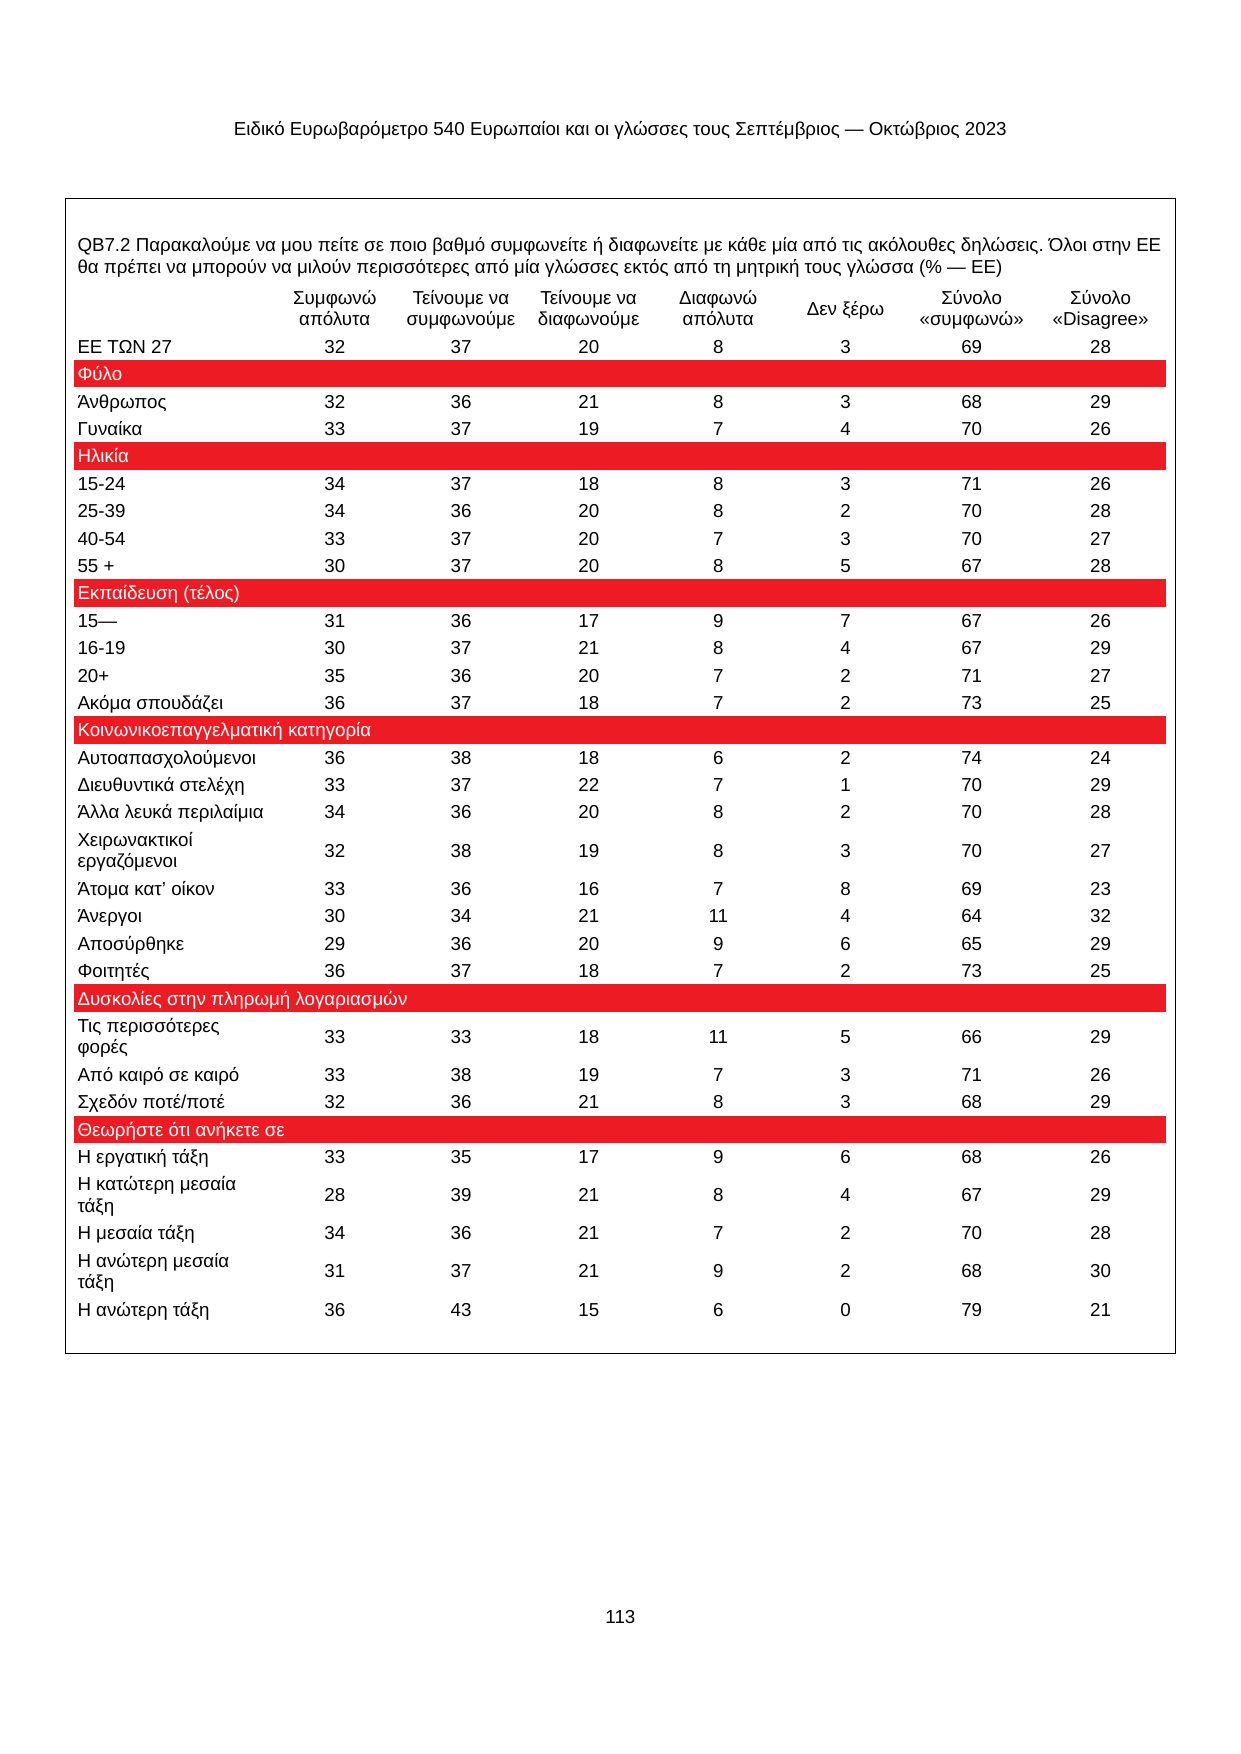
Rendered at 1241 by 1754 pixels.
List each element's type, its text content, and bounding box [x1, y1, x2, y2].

table_cell Η ανώτερη μεσαία τάξη [74, 1247, 271, 1296]
table_cell 15-24 [74, 470, 271, 497]
table_cell Αποσύρθηκε [74, 930, 271, 957]
table_cell 21 [524, 1219, 653, 1247]
table_cell 70 [908, 497, 1035, 524]
table_cell 28 [1035, 497, 1166, 524]
table_cell ΕΕ ΤΩΝ 27 [74, 333, 271, 360]
table_cell Φοιτητές [74, 957, 271, 984]
table_cell 28 [1035, 1219, 1166, 1247]
table_cell 7 [653, 875, 783, 902]
table_cell 33 [271, 771, 398, 798]
table_cell 7 [653, 771, 783, 798]
table_cell 4 [783, 902, 908, 929]
table_cell 33 [271, 1143, 398, 1170]
table_cell 16 [524, 875, 653, 902]
table_cell 43 [398, 1296, 524, 1323]
table_cell Διευθυντικά στελέχη [74, 771, 271, 798]
table_cell 36 [271, 957, 398, 984]
table_cell 20 [524, 799, 653, 826]
table_cell 67 [908, 552, 1035, 579]
table_cell 3 [783, 388, 908, 415]
table_cell Θεωρήστε ότι ανήκετε σε [74, 1116, 908, 1143]
table_cell 38 [398, 1061, 524, 1088]
table_cell 5 [783, 552, 908, 579]
table_cell 4 [783, 415, 908, 442]
table_cell 34 [271, 470, 398, 497]
table_cell Άνεργοι [74, 902, 271, 929]
table_cell 26 [1035, 1143, 1166, 1170]
table_cell 32 [271, 826, 398, 875]
table_cell 32 [271, 333, 398, 360]
table_cell 70 [908, 771, 1035, 798]
table_cell 37 [398, 333, 524, 360]
table_cell [1035, 984, 1166, 1012]
table_cell Ακόμα σπουδάζει [74, 689, 271, 716]
table_cell 66 [908, 1012, 1035, 1061]
table_cell 37 [398, 415, 524, 442]
table_cell 33 [271, 875, 398, 902]
table_cell 36 [398, 875, 524, 902]
table_cell [1035, 716, 1166, 744]
table_cell 55 + [74, 552, 271, 579]
table_cell 37 [398, 552, 524, 579]
table_cell 25 [1035, 957, 1166, 984]
table_cell 11 [653, 1012, 783, 1061]
table_cell 29 [1035, 930, 1166, 957]
table_cell Η εργατική τάξη [74, 1143, 271, 1170]
table_cell 70 [908, 799, 1035, 826]
table_cell 70 [908, 415, 1035, 442]
table_cell 21 [524, 388, 653, 415]
table_cell 35 [398, 1143, 524, 1170]
table_cell 71 [908, 470, 1035, 497]
table_cell 27 [1035, 661, 1166, 689]
table_cell Άτομα κατ’ οίκον [74, 875, 271, 902]
table_cell 68 [908, 1247, 1035, 1296]
table_cell [1035, 579, 1166, 607]
table_cell 18 [524, 744, 653, 771]
table_cell 37 [398, 470, 524, 497]
table_cell 6 [783, 930, 908, 957]
table_cell 6 [783, 1143, 908, 1170]
table_cell [1035, 442, 1166, 470]
table_cell 70 [908, 826, 1035, 875]
table_cell Άλλα λευκά περιλαίμια [74, 799, 271, 826]
table_cell [74, 284, 271, 333]
table_cell 28 [1035, 799, 1166, 826]
table_cell Δυσκολίες στην πληρωμή λογαριασμών [74, 984, 908, 1012]
table_cell 36 [271, 689, 398, 716]
table_cell 33 [398, 1012, 524, 1061]
table_cell 70 [908, 525, 1035, 552]
table_cell 21 [524, 1247, 653, 1296]
table_cell 36 [398, 1219, 524, 1247]
table_cell 36 [398, 930, 524, 957]
table_cell Διαφωνώ απόλυτα [653, 284, 783, 333]
table_cell 68 [908, 1143, 1035, 1170]
table_cell 4 [783, 634, 908, 661]
table_cell 29 [1035, 1170, 1166, 1219]
table_header QB7.2 Παρακαλούμε να μου πείτε σε ποιο βαθμό συμφωνείτε ή διαφωνείτε με κάθε μία από τις ακόλουθες δηλώσεις. Όλοι στην ΕΕ θα πρέπει να μπορούν να μιλούν περισσότερες από μία γλώσσες εκτός από τη μητρική τους γλώσσα (% — ΕΕ) [74, 228, 1166, 284]
table_cell 25 [1035, 689, 1166, 716]
table_cell 18 [524, 689, 653, 716]
table_cell 37 [398, 1247, 524, 1296]
table_cell 30 [271, 902, 398, 929]
table_cell 39 [398, 1170, 524, 1219]
table_cell 21 [524, 902, 653, 929]
table_cell 8 [653, 388, 783, 415]
table_cell 36 [398, 497, 524, 524]
table_cell 8 [653, 552, 783, 579]
table_cell 29 [1035, 771, 1166, 798]
table_cell 31 [271, 1247, 398, 1296]
table_cell 23 [1035, 875, 1166, 902]
table_cell 69 [908, 333, 1035, 360]
table_cell 34 [271, 497, 398, 524]
table_cell 79 [908, 1296, 1035, 1323]
table_cell 29 [1035, 388, 1166, 415]
table_cell 8 [653, 1170, 783, 1219]
table_cell 28 [271, 1170, 398, 1219]
table_cell 7 [653, 1061, 783, 1088]
table_cell 20+ [74, 661, 271, 689]
table_cell Τείνουμε να διαφωνούμε [524, 284, 653, 333]
table_cell 21 [1035, 1296, 1166, 1323]
table_cell 9 [653, 930, 783, 957]
table_cell Σύνολο «Disagree» [1035, 284, 1166, 333]
table_cell 28 [1035, 552, 1166, 579]
table_cell 36 [398, 661, 524, 689]
table_cell 26 [1035, 1061, 1166, 1088]
table_cell 30 [271, 634, 398, 661]
table_cell 34 [271, 1219, 398, 1247]
table_cell 33 [271, 1012, 398, 1061]
table_cell 3 [783, 1088, 908, 1116]
table_cell 2 [783, 799, 908, 826]
table_cell 37 [398, 771, 524, 798]
table_cell 8 [653, 634, 783, 661]
table_cell 3 [783, 826, 908, 875]
table_cell 29 [1035, 634, 1166, 661]
table_cell 8 [653, 497, 783, 524]
table_cell 37 [398, 957, 524, 984]
table_cell 33 [271, 1061, 398, 1088]
table_cell 7 [653, 957, 783, 984]
table_cell 37 [398, 634, 524, 661]
table_cell 32 [271, 1088, 398, 1116]
table_cell 32 [1035, 902, 1166, 929]
table_cell 71 [908, 661, 1035, 689]
table_cell 15 [524, 1296, 653, 1323]
table_cell [1035, 1116, 1166, 1143]
table_cell 3 [783, 525, 908, 552]
table_cell 17 [524, 607, 653, 634]
table_cell 40-54 [74, 525, 271, 552]
table_cell 6 [653, 1296, 783, 1323]
table_cell 26 [1035, 470, 1166, 497]
table_cell 4 [783, 1170, 908, 1219]
table_cell 21 [524, 1170, 653, 1219]
table_cell 20 [524, 525, 653, 552]
table_cell 8 [653, 826, 783, 875]
table_cell 8 [653, 799, 783, 826]
table_cell 3 [783, 470, 908, 497]
table_cell 8 [783, 875, 908, 902]
table_cell 2 [783, 661, 908, 689]
table_cell 36 [398, 799, 524, 826]
table_cell 20 [524, 497, 653, 524]
table_cell [908, 360, 1035, 387]
table_cell [908, 716, 1035, 744]
table_cell Τις περισσότερες φορές [74, 1012, 271, 1061]
table_cell 34 [271, 799, 398, 826]
table_cell 7 [783, 607, 908, 634]
table_cell 3 [783, 333, 908, 360]
table_cell 69 [908, 875, 1035, 902]
table_cell 26 [1035, 607, 1166, 634]
table_cell 2 [783, 1247, 908, 1296]
table_cell 1 [783, 771, 908, 798]
table_cell [908, 442, 1035, 470]
table_cell [908, 579, 1035, 607]
table_cell Ηλικία [74, 442, 908, 470]
table_cell 5 [783, 1012, 908, 1061]
table_cell 7 [653, 661, 783, 689]
table_cell 8 [653, 333, 783, 360]
table_cell Από καιρό σε καιρό [74, 1061, 271, 1088]
table_cell 18 [524, 957, 653, 984]
table_cell 20 [524, 333, 653, 360]
table_cell 7 [653, 525, 783, 552]
table_cell 15— [74, 607, 271, 634]
table_cell 24 [1035, 744, 1166, 771]
table_cell 20 [524, 661, 653, 689]
table_cell 31 [271, 607, 398, 634]
table_cell 30 [1035, 1247, 1166, 1296]
table_cell 67 [908, 607, 1035, 634]
table_cell [908, 1116, 1035, 1143]
table_cell 21 [524, 634, 653, 661]
table_cell 36 [271, 1296, 398, 1323]
table_cell Γυναίκα [74, 415, 271, 442]
table_cell 7 [653, 689, 783, 716]
table_cell 7 [653, 1219, 783, 1247]
table_cell 68 [908, 388, 1035, 415]
table_cell Σύνολο «συμφωνώ» [908, 284, 1035, 333]
table_cell 29 [271, 930, 398, 957]
table_cell 32 [271, 388, 398, 415]
table_cell 70 [908, 1219, 1035, 1247]
table_cell 38 [398, 744, 524, 771]
table_cell [908, 984, 1035, 1012]
table_cell 9 [653, 607, 783, 634]
table_cell 2 [783, 497, 908, 524]
table_cell 2 [783, 689, 908, 716]
table_cell 2 [783, 1219, 908, 1247]
table_cell 2 [783, 744, 908, 771]
table_cell 8 [653, 470, 783, 497]
table_cell 20 [524, 930, 653, 957]
table_cell 18 [524, 1012, 653, 1061]
table_cell 68 [908, 1088, 1035, 1116]
table_cell 29 [1035, 1088, 1166, 1116]
table_cell Φύλο [74, 360, 908, 387]
table_cell Σχεδόν ποτέ/ποτέ [74, 1088, 271, 1116]
table_cell Άνθρωπος [74, 388, 271, 415]
table_cell 33 [271, 415, 398, 442]
table_cell [1035, 360, 1166, 387]
table_cell 2 [783, 957, 908, 984]
table_cell 17 [524, 1143, 653, 1170]
table_cell 36 [271, 744, 398, 771]
table_cell 38 [398, 826, 524, 875]
table_cell 34 [398, 902, 524, 929]
table_cell 35 [271, 661, 398, 689]
table_cell 74 [908, 744, 1035, 771]
table_cell 3 [783, 1061, 908, 1088]
table_cell 6 [653, 744, 783, 771]
table_cell 19 [524, 1061, 653, 1088]
table_cell 21 [524, 1088, 653, 1116]
table_cell 9 [653, 1143, 783, 1170]
table_cell Συμφωνώ απόλυτα [271, 284, 398, 333]
table_cell 26 [1035, 415, 1166, 442]
table_cell Δεν ξέρω [783, 284, 908, 333]
table_cell Εκπαίδευση (τέλος) [74, 579, 908, 607]
table_cell 27 [1035, 525, 1166, 552]
table_cell 71 [908, 1061, 1035, 1088]
table_cell 27 [1035, 826, 1166, 875]
table_cell 19 [524, 826, 653, 875]
table_cell 18 [524, 470, 653, 497]
table_cell Τείνουμε να συμφωνούμε [398, 284, 524, 333]
table_cell 30 [271, 552, 398, 579]
table_cell Η κατώτερη μεσαία τάξη [74, 1170, 271, 1219]
table_cell 33 [271, 525, 398, 552]
table_cell 73 [908, 957, 1035, 984]
table_cell 37 [398, 689, 524, 716]
table_cell 37 [398, 525, 524, 552]
table_cell 28 [1035, 333, 1166, 360]
table_cell 67 [908, 1170, 1035, 1219]
table_cell 73 [908, 689, 1035, 716]
table_cell 25-39 [74, 497, 271, 524]
table_cell 22 [524, 771, 653, 798]
table_cell 9 [653, 1247, 783, 1296]
table_cell 65 [908, 930, 1035, 957]
table_cell 36 [398, 388, 524, 415]
table_cell 36 [398, 1088, 524, 1116]
table_cell 8 [653, 1088, 783, 1116]
table_cell Η μεσαία τάξη [74, 1219, 271, 1247]
table_cell 7 [653, 415, 783, 442]
table_cell 0 [783, 1296, 908, 1323]
table_cell 19 [524, 415, 653, 442]
table_cell 67 [908, 634, 1035, 661]
table_cell 36 [398, 607, 524, 634]
table_cell 29 [1035, 1012, 1166, 1061]
table_cell 11 [653, 902, 783, 929]
table_cell 16-19 [74, 634, 271, 661]
table_cell Χειρωνακτικοί εργαζόμενοι [74, 826, 271, 875]
table_cell Αυτοαπασχολούμενοι [74, 744, 271, 771]
table_cell Κοινωνικοεπαγγελματική κατηγορία [74, 716, 908, 744]
table_cell Η ανώτερη τάξη [74, 1296, 271, 1323]
table_cell 64 [908, 902, 1035, 929]
table_cell 20 [524, 552, 653, 579]
